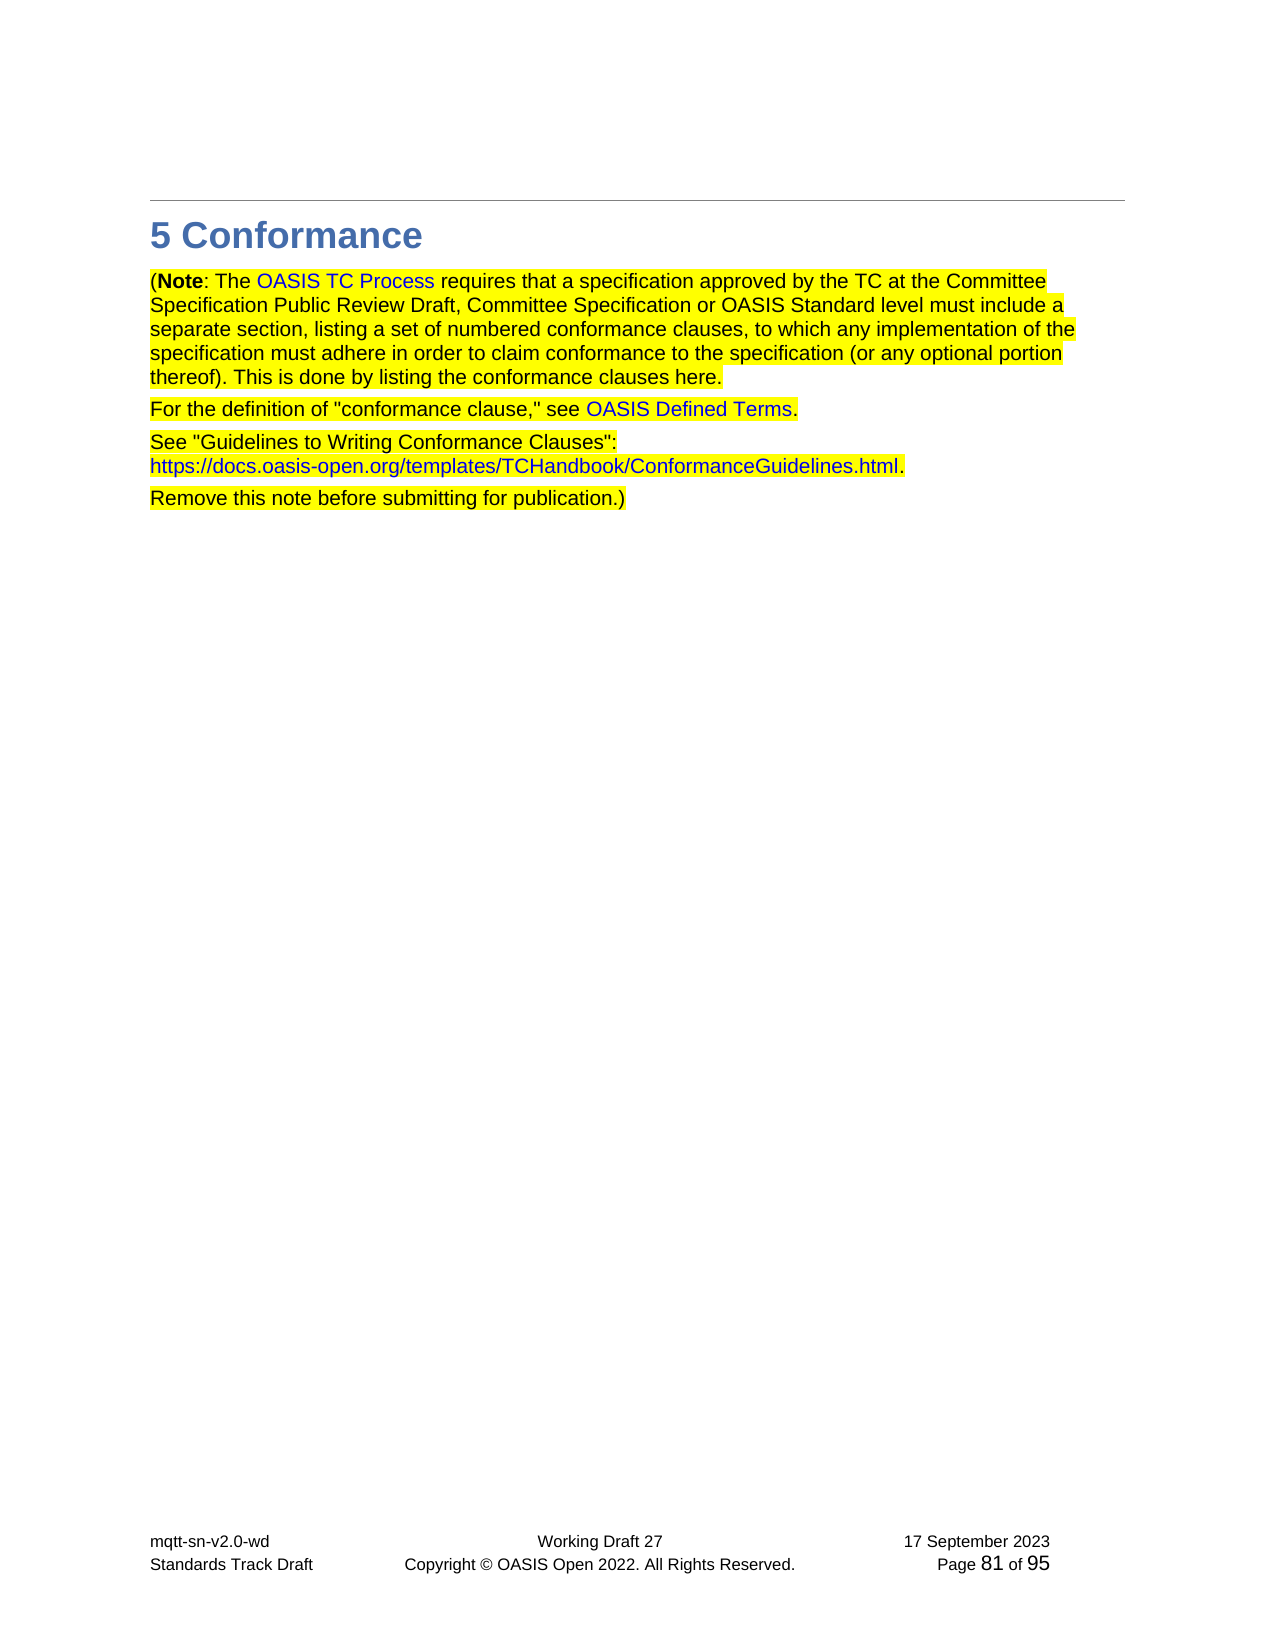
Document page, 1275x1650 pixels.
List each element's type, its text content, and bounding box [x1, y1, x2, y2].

text Remove this note before submitting for publication.) [150, 486, 1125, 510]
text (Note: The OASIS TC Process requires that a specification approved by the TC at the Committee Specification Public Review Draft, Committee Specification or OASIS Standard level must include a separate section, listing a set of numbered conformance clauses, to which any implementation of the specification must adhere in order to claim conformance to the specification (or any optional portion thereof). This is done by listing the conformance clauses here. [150, 269, 1125, 389]
text For the definition of "conformance clause," see OASIS Defined Terms. [150, 397, 1125, 421]
text See "Guidelines to Writing Conformance Clauses": https://docs.oasis-open.org/templates/TCHandbook/ConformanceGuidelines.html. [150, 429, 1125, 477]
subtitle 5 Conformance [150, 201, 1125, 257]
